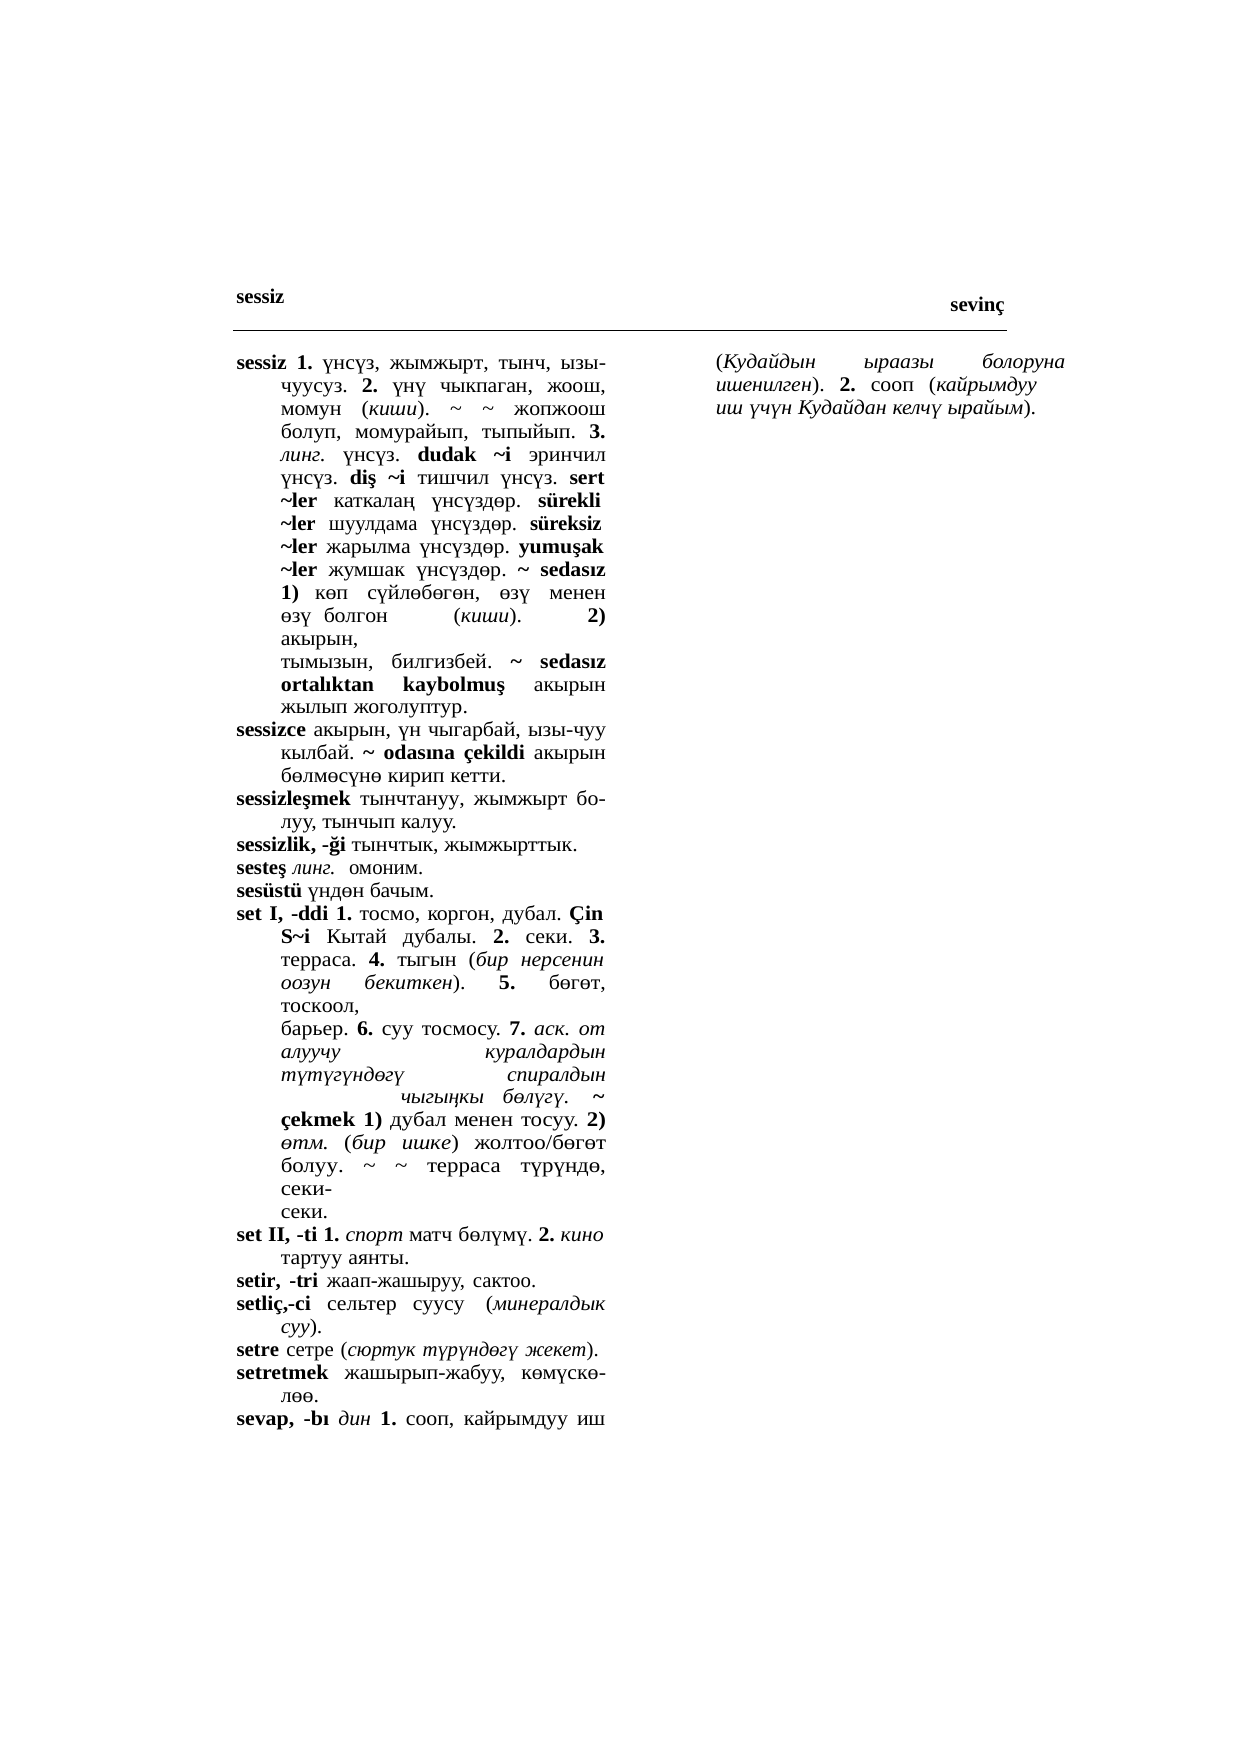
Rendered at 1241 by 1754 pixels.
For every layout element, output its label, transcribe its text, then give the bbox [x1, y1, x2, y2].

text set I, -ddi 1. тосмо, коргон, дубал. Çin [236, 902, 606, 925]
text секи. [281, 1200, 328, 1223]
text sessizce акырын, үн чыгарбай, ызы-чуу кылбай. ~ odasına çekildi акырын бөлмөсүнө кирип кетти. [236, 718, 606, 787]
text sessiz 1. үнсүз, жымжырт, тынч, ызы- чуусуз. 2. үнү чыкпаган, жоош, момун (киши). ~ ~ жопжоош болуп, момурайып, тыпыйып. 3. линг. үнсүз. dudak ~i эринчил үнсүз. diş ~i тишчил үнсүз. sert [236, 350, 606, 489]
text setre сетре (сюртук түрүндөгү жекет). [236, 1338, 606, 1361]
text çekmek 1) дубал менен тосуу. 2) өтм. (бир ишке) жолтоо/бөгөт болуу. ~ ~ терраса түрүндө, секи- [281, 1108, 606, 1200]
text ~ler каткалаң үнсүздөр. sürekli [281, 489, 606, 512]
text (Кудайдын ыраазы болоруна ишенилген). 2. сооп (кайрымдуу [671, 350, 1065, 396]
text sevap, -bı дин 1. сооп, кайрымдуу иш [236, 1407, 606, 1429]
text ~ler жарылма үнсүздөр. yumuşak [281, 535, 606, 558]
text ~ler шуулдама үнсүздөр. süreksiz [281, 512, 606, 535]
text sevinç [889, 292, 1065, 316]
text барьер. 6. суу тосмосу. 7. аск. от алуучу куралдардын түтүгүндөгү спиралдын чыгыңкы бөлүгү. ~ [281, 1017, 606, 1108]
text set II, -ti 1. спорт матч бөлүмү. 2. кино [236, 1223, 606, 1246]
text sesteş линг. омоним. [236, 856, 606, 879]
text ~ler жумшак үнсүздөр. ~ sedasız 1) көп сүйлөбөгөн, өзү менен өзү болгон (киши). 2) акырын, [281, 558, 606, 649]
text sessizlik, -ği тынчтык, жымжырттык. [236, 833, 606, 856]
text sesüstü үндөн бачым. [236, 879, 606, 902]
text setliç,-ci сельтер суусу (минералдык суу). [236, 1292, 606, 1338]
text sessiz [236, 284, 285, 308]
text setretmek жашырып-жабуу, көмүскө- лөө. [236, 1361, 606, 1407]
text иш үчүн Кудайдан келчү ырайым). [716, 396, 1065, 419]
text setir, -tri жаап-жашыруу, сактоо. [236, 1269, 606, 1292]
text тымызын, билгизбей. ~ sedasız ortalıktan kaybolmuş акырын жылып жоголуптур. [281, 650, 606, 718]
text тартуу аянты. [281, 1246, 410, 1269]
text S~i Кытай дубалы. 2. секи. 3. терраса. 4. тыгын (бир нерсенин оозун бекиткен). 5. бөгөт, тоскоол, [281, 925, 606, 1017]
text sessizleşmek тынчтануу, жымжырт бо- луу, тынчып калуу. [236, 787, 606, 833]
